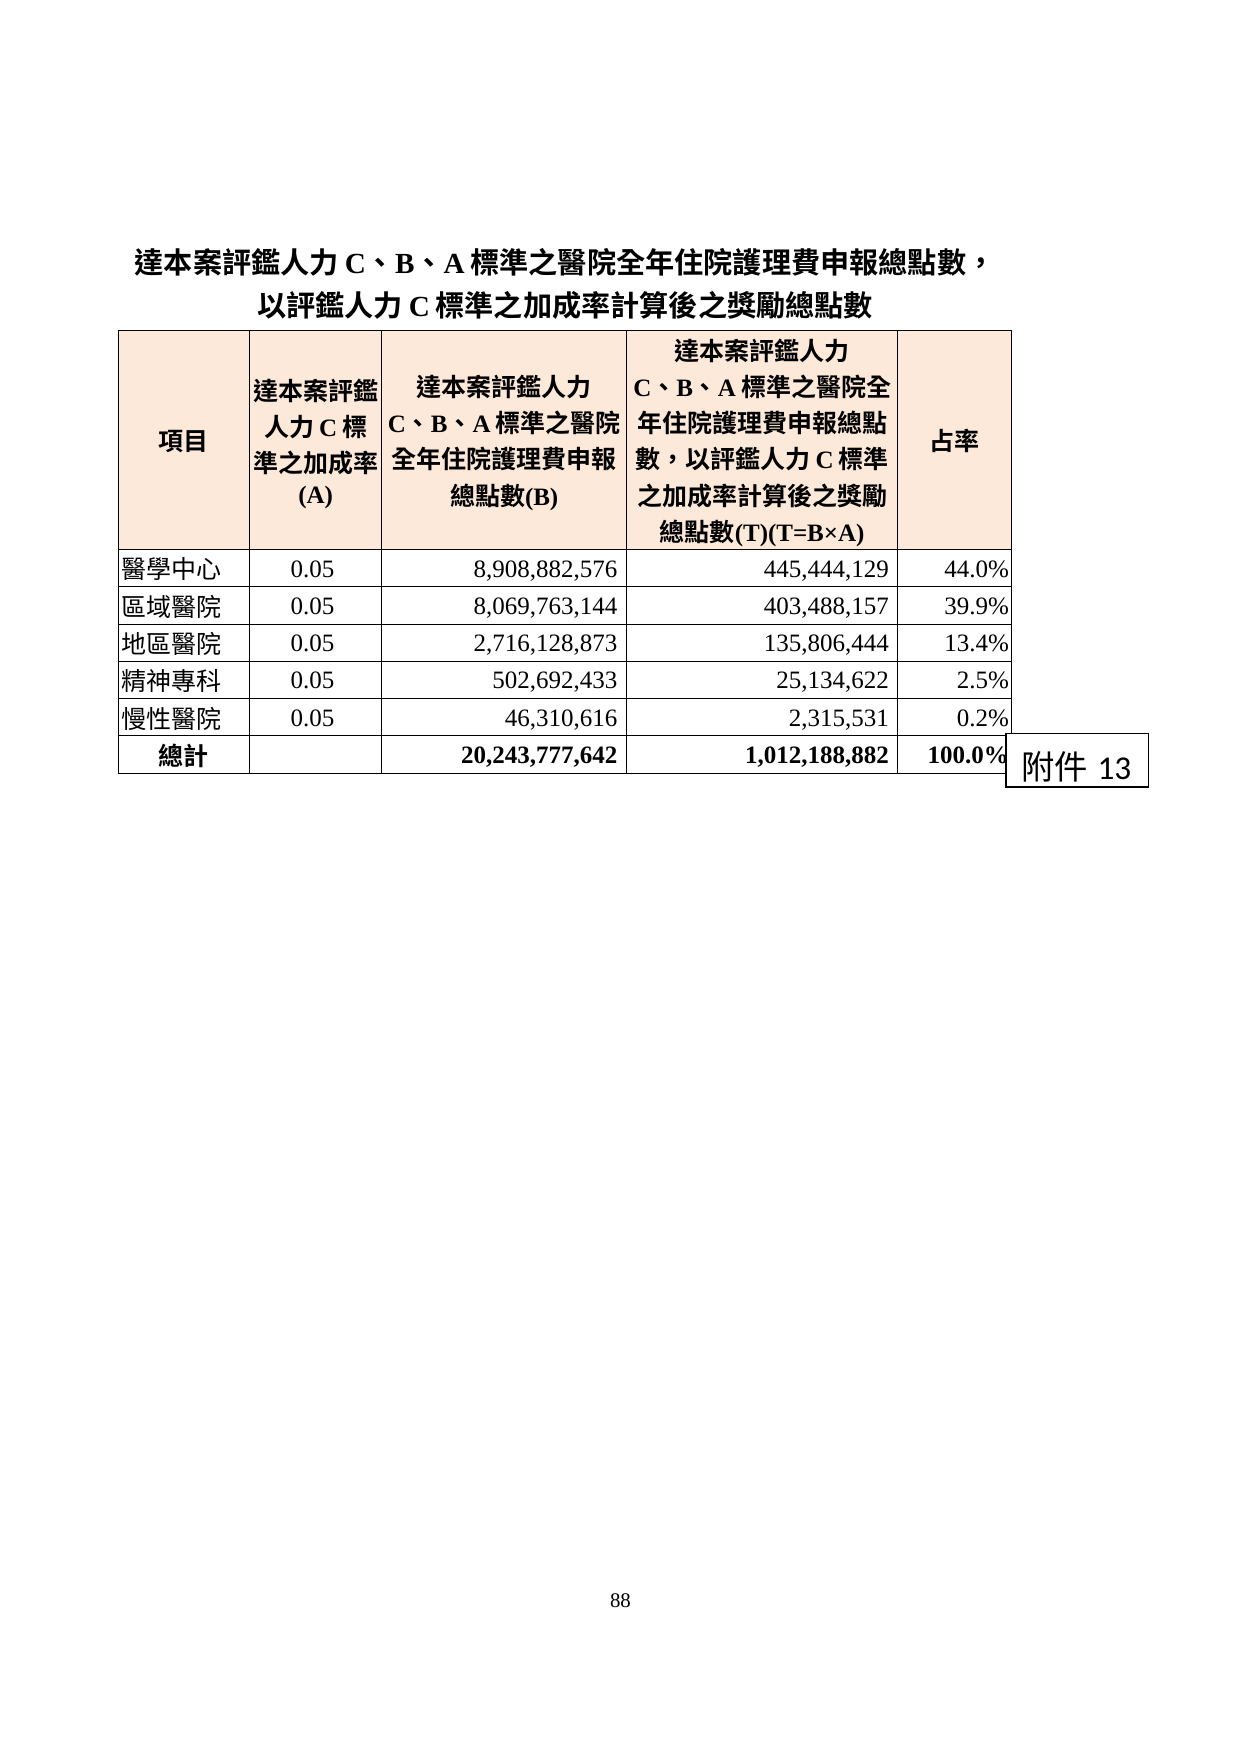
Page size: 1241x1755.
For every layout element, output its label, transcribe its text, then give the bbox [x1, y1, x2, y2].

table_cell 502,692,433 [382, 662, 626, 698]
table_cell [250, 736, 381, 773]
table_cell 達本案評鑑人力C、B、A標準之醫院全年住院護理費申報總點數(B) [382, 331, 626, 549]
table_cell 2.5% [898, 662, 1011, 698]
table_cell 100.0% [898, 736, 1005, 773]
table_cell 39.9% [898, 587, 1011, 623]
table_header 達本案評鑑人力C、B、A標準之醫院全年住院護理費申報總點數，以評鑑人力C標準之加成率計算後之獎勵總點數 [118, 235, 1011, 330]
table_cell 0.2% [898, 699, 1011, 735]
table_cell 慢性醫院 [119, 699, 249, 735]
table_cell 0.05 [250, 662, 381, 698]
table_cell 8,908,882,576 [382, 550, 626, 586]
table_cell 135,806,444 [627, 625, 897, 661]
table_cell 8,069,763,144 [382, 587, 626, 623]
table_cell 2,315,531 [627, 699, 897, 735]
table_cell 達本案評鑑人力C標準之加成率(A) [250, 331, 381, 549]
table_cell 醫學中心 [119, 550, 249, 586]
table_cell 44.0% [898, 550, 1011, 586]
table_cell 0.05 [250, 587, 381, 623]
table_cell 1,012,188,882 [627, 736, 897, 773]
table_cell 0.05 [250, 550, 381, 586]
table_cell 13.4% [898, 625, 1011, 661]
table_cell 445,444,129 [627, 550, 897, 586]
table_cell 25,134,622 [627, 662, 897, 698]
table_cell 達本案評鑑人力C、B、A標準之醫院全年住院護理費申報總點數，以評鑑人力C標準之加成率計算後之獎勵總點數(T)(T=B×A) [627, 331, 897, 549]
table_cell 區域醫院 [119, 587, 249, 623]
table_cell 項目 [119, 331, 249, 549]
table_cell 0.05 [250, 699, 381, 735]
table_cell 地區醫院 [119, 625, 249, 661]
table_cell 403,488,157 [627, 587, 897, 623]
table_cell 總計 [119, 736, 249, 773]
table_cell 精神專科 [119, 662, 249, 698]
table_cell 占率 [898, 331, 1011, 549]
table_cell 20,243,777,642 [382, 736, 626, 773]
table_cell 46,310,616 [382, 699, 626, 735]
table_cell 2,716,128,873 [382, 625, 626, 661]
table_cell 0.05 [250, 625, 381, 661]
